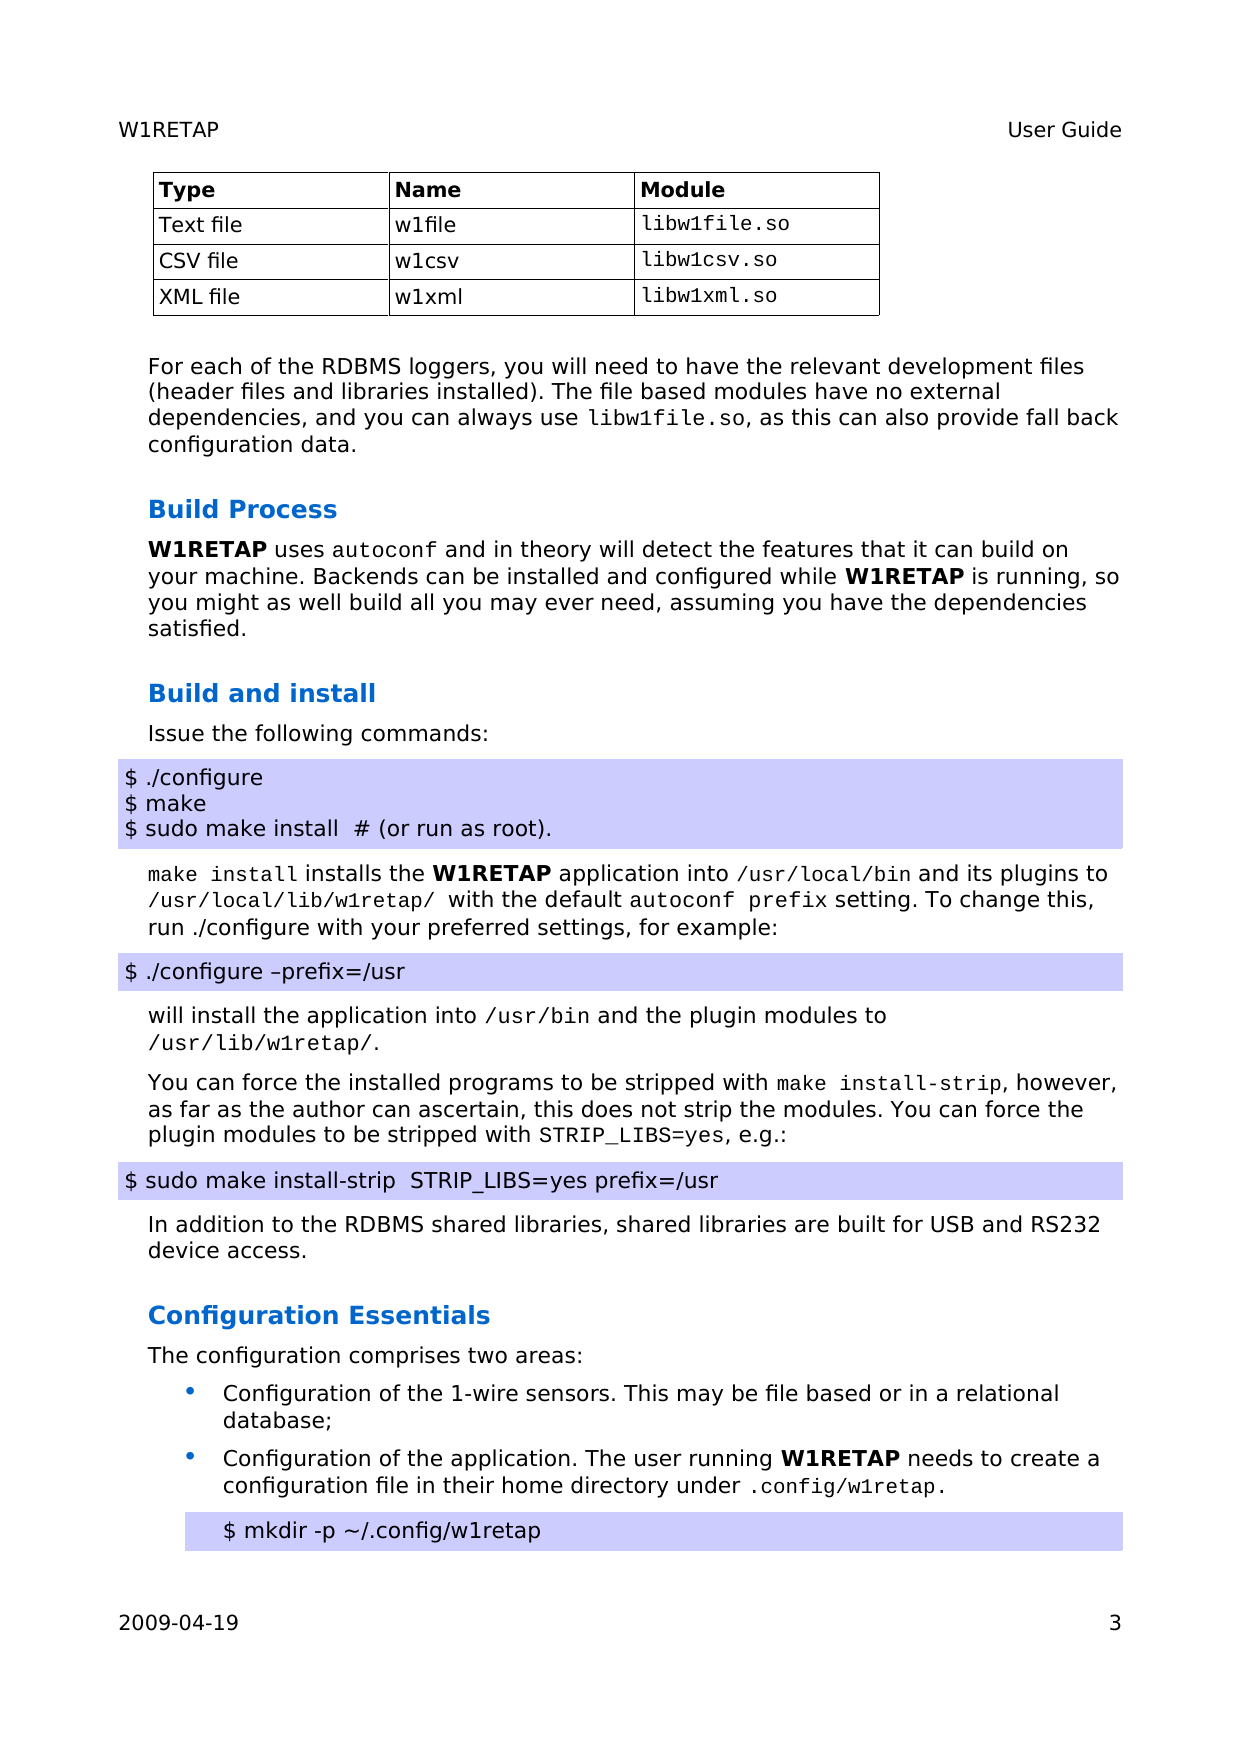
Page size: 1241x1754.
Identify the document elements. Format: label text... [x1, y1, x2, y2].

table_cell libw1file.so [635, 209, 879, 244]
text For each of the RDBMS loggers, you will need to have the relevant development files (header files and libraries installed). The file based modules have no external dependencies, and you can always use libw1file.so, as this can also provide fall back configuration data. [148, 353, 1122, 458]
table_cell CSV file [154, 245, 388, 279]
table_cell w1csv [390, 245, 634, 279]
list Configuration of the application. The user running W1RETAP needs to create a configuration file in their home directory under .config/w1retap. [185, 1446, 1122, 1499]
text In addition to the RDBMS shared libraries, shared libraries are built for USB and RS232 device access. [148, 1212, 1122, 1263]
list Configuration of the 1-wire sensors. This may be file based or in a relational database; [185, 1381, 1122, 1433]
text You can force the installed programs to be stripped with make install-strip, however, as far as the author can ascertain, this does not strip the modules. You can force the plugin modules to be stripped with STRIP_LIBS=yes, e.g.: [148, 1070, 1122, 1149]
subtitle Configuration Essentials [148, 1301, 1122, 1330]
subtitle Build Process [148, 495, 1122, 524]
text $ ./configure –prefix=/usr [119, 954, 1122, 990]
table_cell XML file [154, 280, 388, 315]
text Issue the following commands: [148, 721, 1122, 746]
table_header Module [635, 173, 879, 208]
text will install the application into /usr/bin and the plugin modules to /usr/lib/w1retap/. [148, 1003, 1122, 1057]
table_cell libw1xml.so [635, 280, 879, 315]
subtitle Build and install [148, 679, 1122, 708]
table_header Type [154, 173, 388, 208]
text The configuration comprises two areas: [148, 1343, 1122, 1368]
table_cell w1file [390, 209, 634, 244]
text W1RETAP uses autoconf and in theory will detect the features that it can build on your machine. Backends can be installed and configured while W1RETAP is running, so you might as well build all you may ever need, assuming you have the dependencies satisfied. [148, 537, 1122, 641]
text make install installs the W1RETAP application into /usr/local/bin and its plugins to /usr/local/lib/w1retap/ with the default autoconf prefix setting. To change this, run ./configure with your preferred settings, for example: [148, 861, 1122, 940]
table_cell libw1csv.so [635, 245, 879, 279]
text $ sudo make install-strip STRIP_LIBS=yes prefix=/usr [119, 1163, 1122, 1199]
table_cell w1xml [390, 280, 634, 315]
table_cell Text file [154, 209, 388, 244]
list $ mkdir -p ~/.config/w1retap [186, 1513, 1122, 1550]
text $ ./configure $ make $ sudo make install # (or run as root). [119, 760, 1122, 848]
table_header Name [390, 173, 634, 208]
